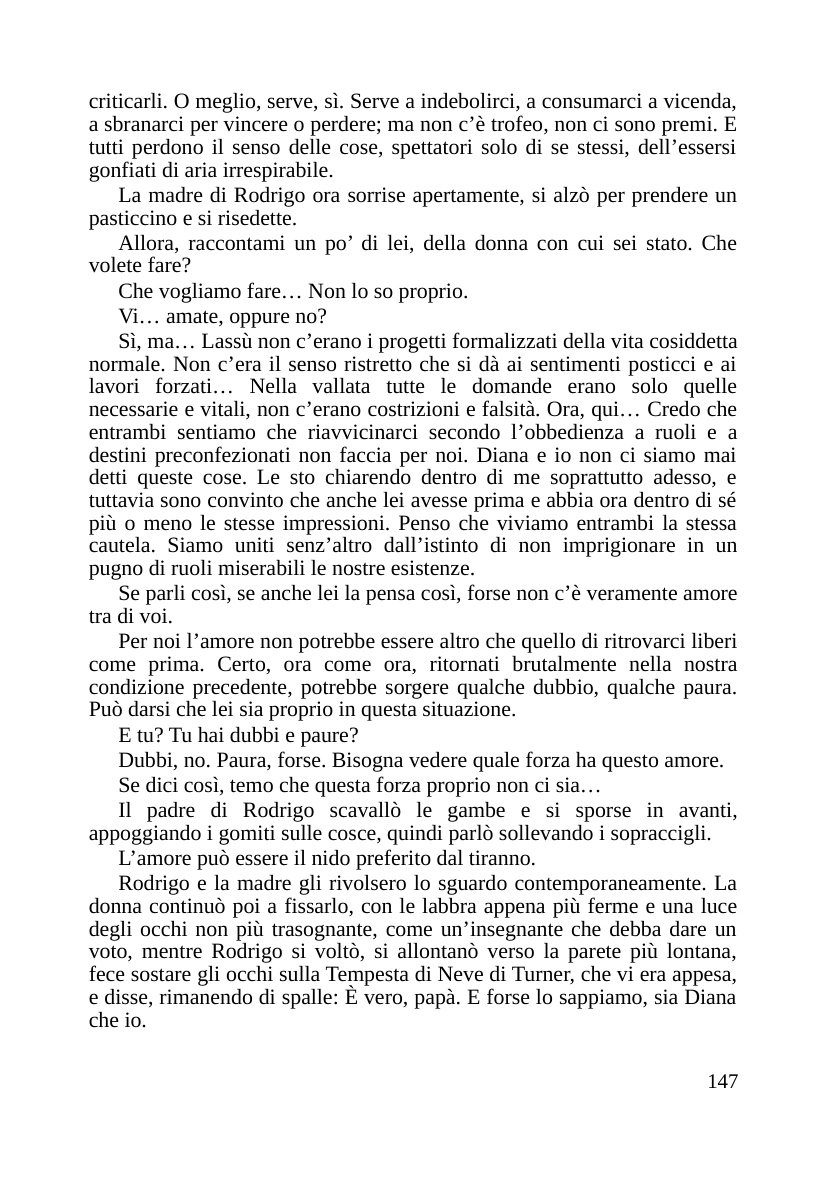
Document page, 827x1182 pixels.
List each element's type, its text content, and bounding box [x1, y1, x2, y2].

text Dubbi, no. Paura, forse. Bisogna vedere quale forza ha questo amore. [88, 747, 738, 772]
text Se dici così, temo che questa forza proprio non ci sia… [88, 772, 738, 797]
text criticarli. O meglio, serve, sì. Serve a indebolirci, a consumarci a vicenda, a sbranarci per vincere o perdere; ma non c’è trofeo, non ci sono premi. E tutti perdono il senso delle cose, spettatori solo di se stessi, dell’essersi gonfiati di aria irrespirabile. [88, 88, 738, 182]
text Sì, ma… Lassù non c’erano i progetti formalizzati della vita cosiddetta normale. Non c’era il senso ristretto che si dà ai sentimenti posticci e ai lavori forzati… Nella vallata tutte le domande erano solo quelle necessarie e vitali, non c’erano costrizioni e falsità. Ora, qui… Credo che entrambi sentiamo che riavvicinarci secondo l’obbedienza a ruoli e a destini preconfezionati non faccia per noi. Diana e io non ci siamo mai detti queste cose. Le sto chiarendo dentro di me soprattutto adesso, e tuttavia sono convinto che anche lei avesse prima e abbia ora dentro di sé più o meno le stesse impressioni. Penso che viviamo entrambi la stessa cautela. Siamo uniti senz’altro dall’istinto di non imprigionare in un pugno di ruoli miserabili le nostre esistenze. [88, 328, 738, 580]
text Che vogliamo fare… Non lo so proprio. [88, 278, 738, 303]
text L’amore può essere il nido preferito dal tiranno. [88, 845, 738, 870]
text La madre di Rodrigo ora sorrise apertamente, si alzò per prendere un pasticcino e si risedette. [88, 182, 738, 230]
text Rodrigo e la madre gli rivolsero lo sguardo contemporaneamente. La donna continuò poi a fissarlo, con le labbra appena più ferme e una luce degli occhi non più trasognante, come un’insegnante che debba dare un voto, mentre Rodrigo si voltò, si allontanò verso la parete più lontana, fece sostare gli occhi sulla Tempesta di Neve di Turner, che vi era appesa, e disse, rimanendo di spalle: È vero, papà. E forse lo sappiamo, sia Diana che io. [88, 870, 738, 1032]
text Per noi l’amore non potrebbe essere altro che quello di ritrovarci liberi come prima. Certo, ora come ora, ritornati brutalmente nella nostra condizione precedente, potrebbe sorgere qualche dubbio, qualche paura. Può darsi che lei sia proprio in questa situazione. [88, 628, 738, 722]
text Vi… amate, oppure no? [88, 303, 738, 328]
text Il padre di Rodrigo scavallò le gambe e si sporse in avanti, appoggiando i gomiti sulle cosce, quindi parlò sollevando i sopraccigli. [88, 797, 738, 845]
text E tu? Tu hai dubbi e paure? [88, 722, 738, 747]
text Se parli così, se anche lei la pensa così, forse non c’è veramente amore tra di voi. [88, 580, 738, 628]
text Allora, raccontami un po’ di lei, della donna con cui sei stato. Che volete fare? [88, 230, 738, 278]
